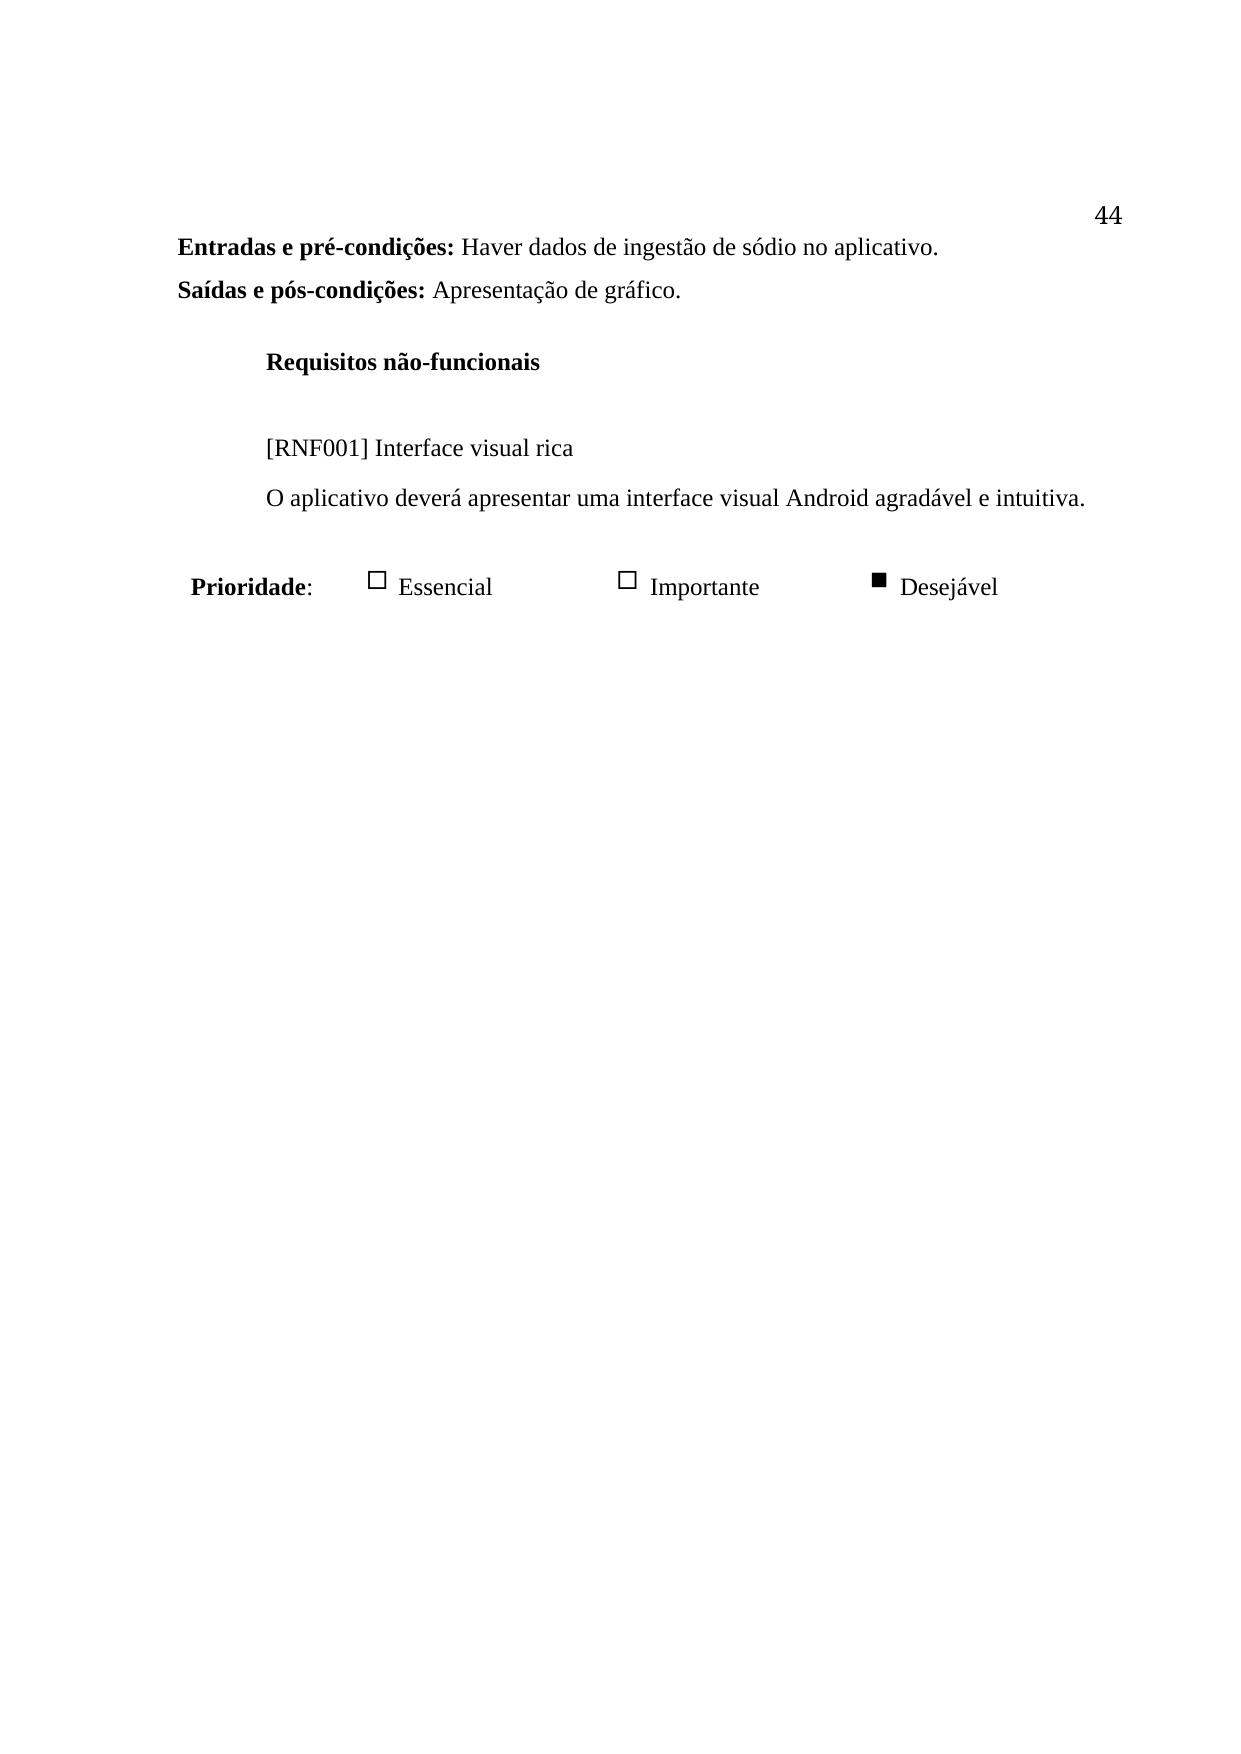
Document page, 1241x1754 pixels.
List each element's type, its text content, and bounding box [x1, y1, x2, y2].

table_header  [604, 547, 650, 626]
table_header Prioridade: [179, 547, 354, 626]
table_header Desejável [900, 547, 1043, 626]
table_header  [354, 547, 398, 626]
text Requisitos não-funcionais [177, 347, 1122, 376]
text Entradas e pré-condições: Haver dados de ingestão de sódio no aplicativo. [177, 232, 1122, 261]
text Saídas e pós-condições: Apresentação de gráfico. [177, 275, 1122, 304]
table_header Importante [650, 547, 856, 626]
text O aplicativo deverá apresentar uma interface visual Android agradável e intuitiva. [177, 483, 1122, 512]
table_header Essencial [398, 547, 604, 626]
table_header  [856, 547, 900, 626]
text [RNF001] Interface visual rica [177, 433, 1122, 462]
